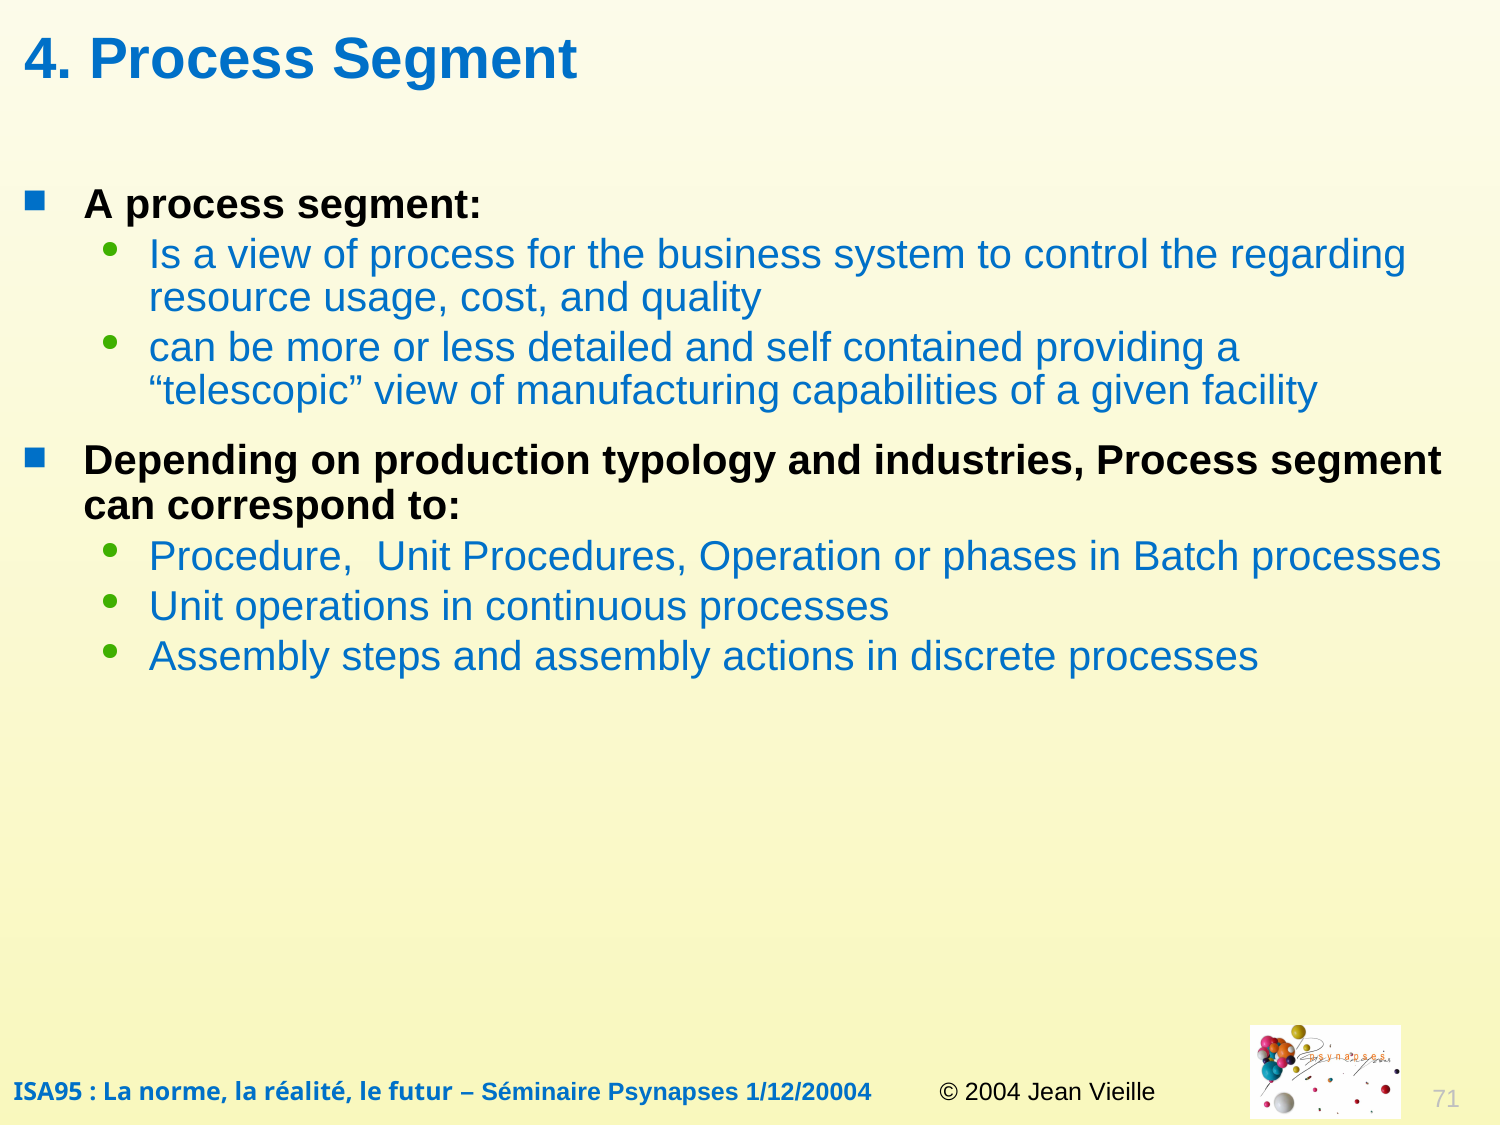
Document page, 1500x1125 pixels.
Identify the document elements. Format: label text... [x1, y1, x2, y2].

title 4. Process Segment [9, 12, 1476, 151]
picture [1250, 1026, 1401, 1119]
list A process segment: Is a view of process for the business system to control the regarding resource usage, cost, and quality can be more or less detailed and self contained providing a “telescopic” view of manufacturing capabilities of a given facility Depending on production typology and industries, Process segment can correspond to: Procedure, Unit Procedures, Operation or phases in Batch processes Unit operations in continuous processes Assembly steps and assembly actions in discrete processes [12, 174, 1476, 1026]
